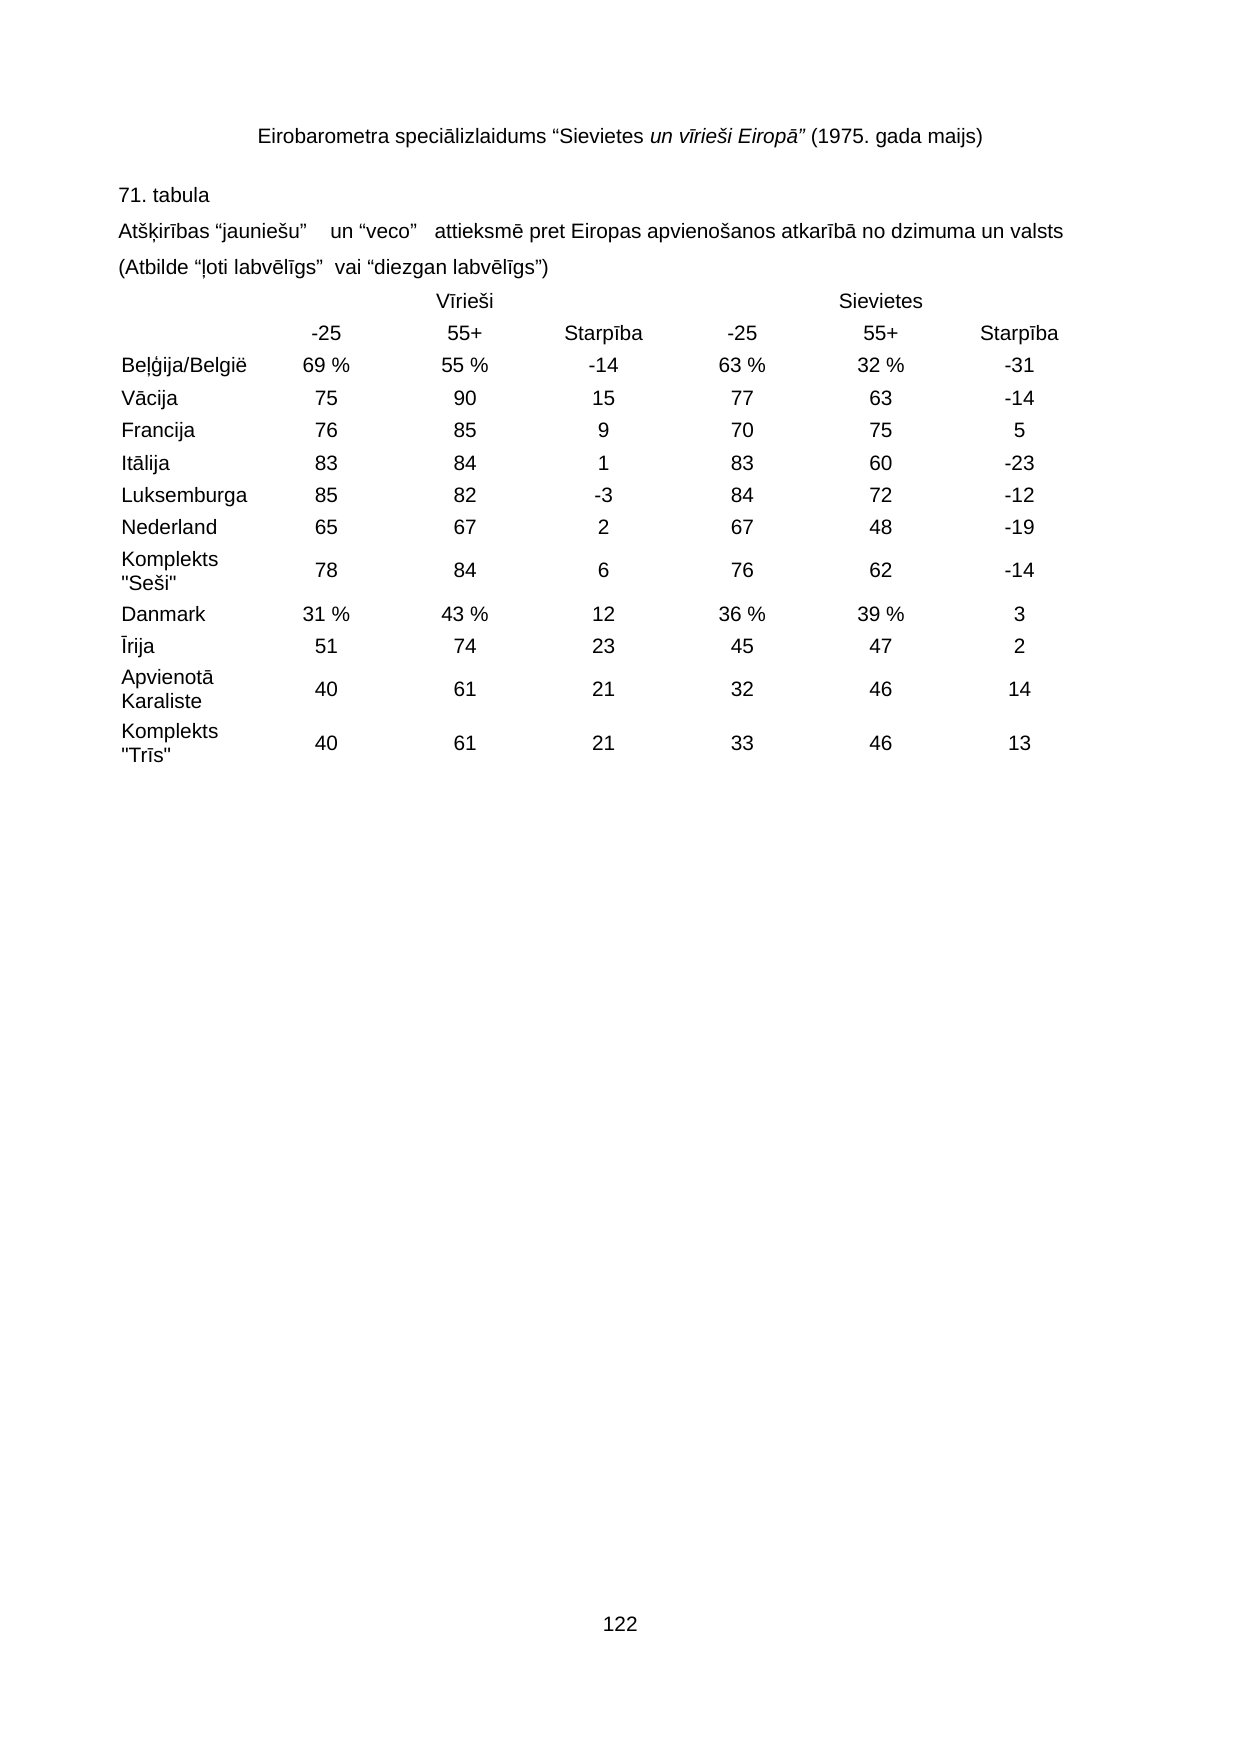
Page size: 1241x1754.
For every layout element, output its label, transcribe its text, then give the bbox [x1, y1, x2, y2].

table_cell 1 [534, 446, 673, 479]
text 71. tabula [118, 183, 1122, 207]
table_cell 74 [395, 630, 534, 662]
table_cell 33 [673, 716, 811, 769]
table_cell 51 [257, 630, 395, 662]
table_cell 76 [673, 544, 811, 597]
table_cell 75 [811, 414, 950, 446]
table_cell -14 [950, 381, 1089, 414]
table_cell 40 [257, 662, 395, 716]
table_cell Beļģija/België [118, 349, 257, 381]
text (Atbilde “ļoti labvēlīgs” vai “diezgan labvēlīgs”) [118, 254, 1122, 278]
table_cell -14 [534, 349, 673, 381]
table_cell [118, 317, 257, 349]
table_cell -31 [950, 349, 1089, 381]
table_cell 63 % [673, 349, 811, 381]
table_cell 76 [257, 414, 395, 446]
table_cell 46 [811, 662, 950, 716]
table_cell Starpība [950, 317, 1089, 349]
table_cell 85 [395, 414, 534, 446]
table_header [118, 284, 257, 317]
table_cell 55+ [395, 317, 534, 349]
table_cell Itālija [118, 446, 257, 479]
table_cell 61 [395, 662, 534, 716]
table_cell 5 [950, 414, 1089, 446]
table_cell 48 [811, 511, 950, 543]
text Atšķirības “jauniešu” un “veco” attieksmē pret Eiropas apvienošanos atkarībā no dzimuma un valsts [118, 219, 1122, 243]
table_cell -12 [950, 479, 1089, 511]
table_cell 12 [534, 597, 673, 629]
table_cell Starpība [534, 317, 673, 349]
table_cell 84 [395, 544, 534, 597]
table_header Sievietes [673, 284, 1089, 317]
table_cell 15 [534, 381, 673, 414]
table_cell 21 [534, 662, 673, 716]
table_cell 39 % [811, 597, 950, 629]
table_cell 60 [811, 446, 950, 479]
table_cell Luksemburga [118, 479, 257, 511]
table_cell Apvienotā Karaliste [118, 662, 257, 716]
table_cell 90 [395, 381, 534, 414]
table_cell -25 [257, 317, 395, 349]
table_cell -23 [950, 446, 1089, 479]
table_cell 65 [257, 511, 395, 543]
table_cell 2 [950, 630, 1089, 662]
table_cell 83 [673, 446, 811, 479]
table_cell 75 [257, 381, 395, 414]
table_cell 67 [395, 511, 534, 543]
table_cell 2 [534, 511, 673, 543]
table_cell Komplekts "Seši" [118, 544, 257, 597]
table_cell 43 % [395, 597, 534, 629]
table_cell 31 % [257, 597, 395, 629]
table_cell 85 [257, 479, 395, 511]
table_cell 78 [257, 544, 395, 597]
table_cell 40 [257, 716, 395, 769]
table_cell Komplekts "Trīs" [118, 716, 257, 769]
table_cell 83 [257, 446, 395, 479]
table_cell 32 % [811, 349, 950, 381]
table_cell 62 [811, 544, 950, 597]
table_cell 70 [673, 414, 811, 446]
table_cell 14 [950, 662, 1089, 716]
table_cell 9 [534, 414, 673, 446]
table_cell 82 [395, 479, 534, 511]
table_cell Īrija [118, 630, 257, 662]
table_cell -14 [950, 544, 1089, 597]
table_cell Nederland [118, 511, 257, 543]
table_cell -19 [950, 511, 1089, 543]
table_cell 6 [534, 544, 673, 597]
table_cell Francija [118, 414, 257, 446]
table_cell 46 [811, 716, 950, 769]
table_cell 13 [950, 716, 1089, 769]
table_cell Vācija [118, 381, 257, 414]
table_cell -3 [534, 479, 673, 511]
table_cell 32 [673, 662, 811, 716]
table_cell 47 [811, 630, 950, 662]
table_cell 3 [950, 597, 1089, 629]
table_cell 23 [534, 630, 673, 662]
table_cell 84 [395, 446, 534, 479]
table_cell 84 [673, 479, 811, 511]
table_cell 61 [395, 716, 534, 769]
table_cell 63 [811, 381, 950, 414]
table_header Vīrieši [257, 284, 673, 317]
table_cell 69 % [257, 349, 395, 381]
table_cell 21 [534, 716, 673, 769]
table_cell 67 [673, 511, 811, 543]
table_cell 72 [811, 479, 950, 511]
table_cell 55+ [811, 317, 950, 349]
table_cell 45 [673, 630, 811, 662]
table_cell -25 [673, 317, 811, 349]
table_cell 36 % [673, 597, 811, 629]
table_cell 55 % [395, 349, 534, 381]
table_cell 77 [673, 381, 811, 414]
table_cell Danmark [118, 597, 257, 629]
